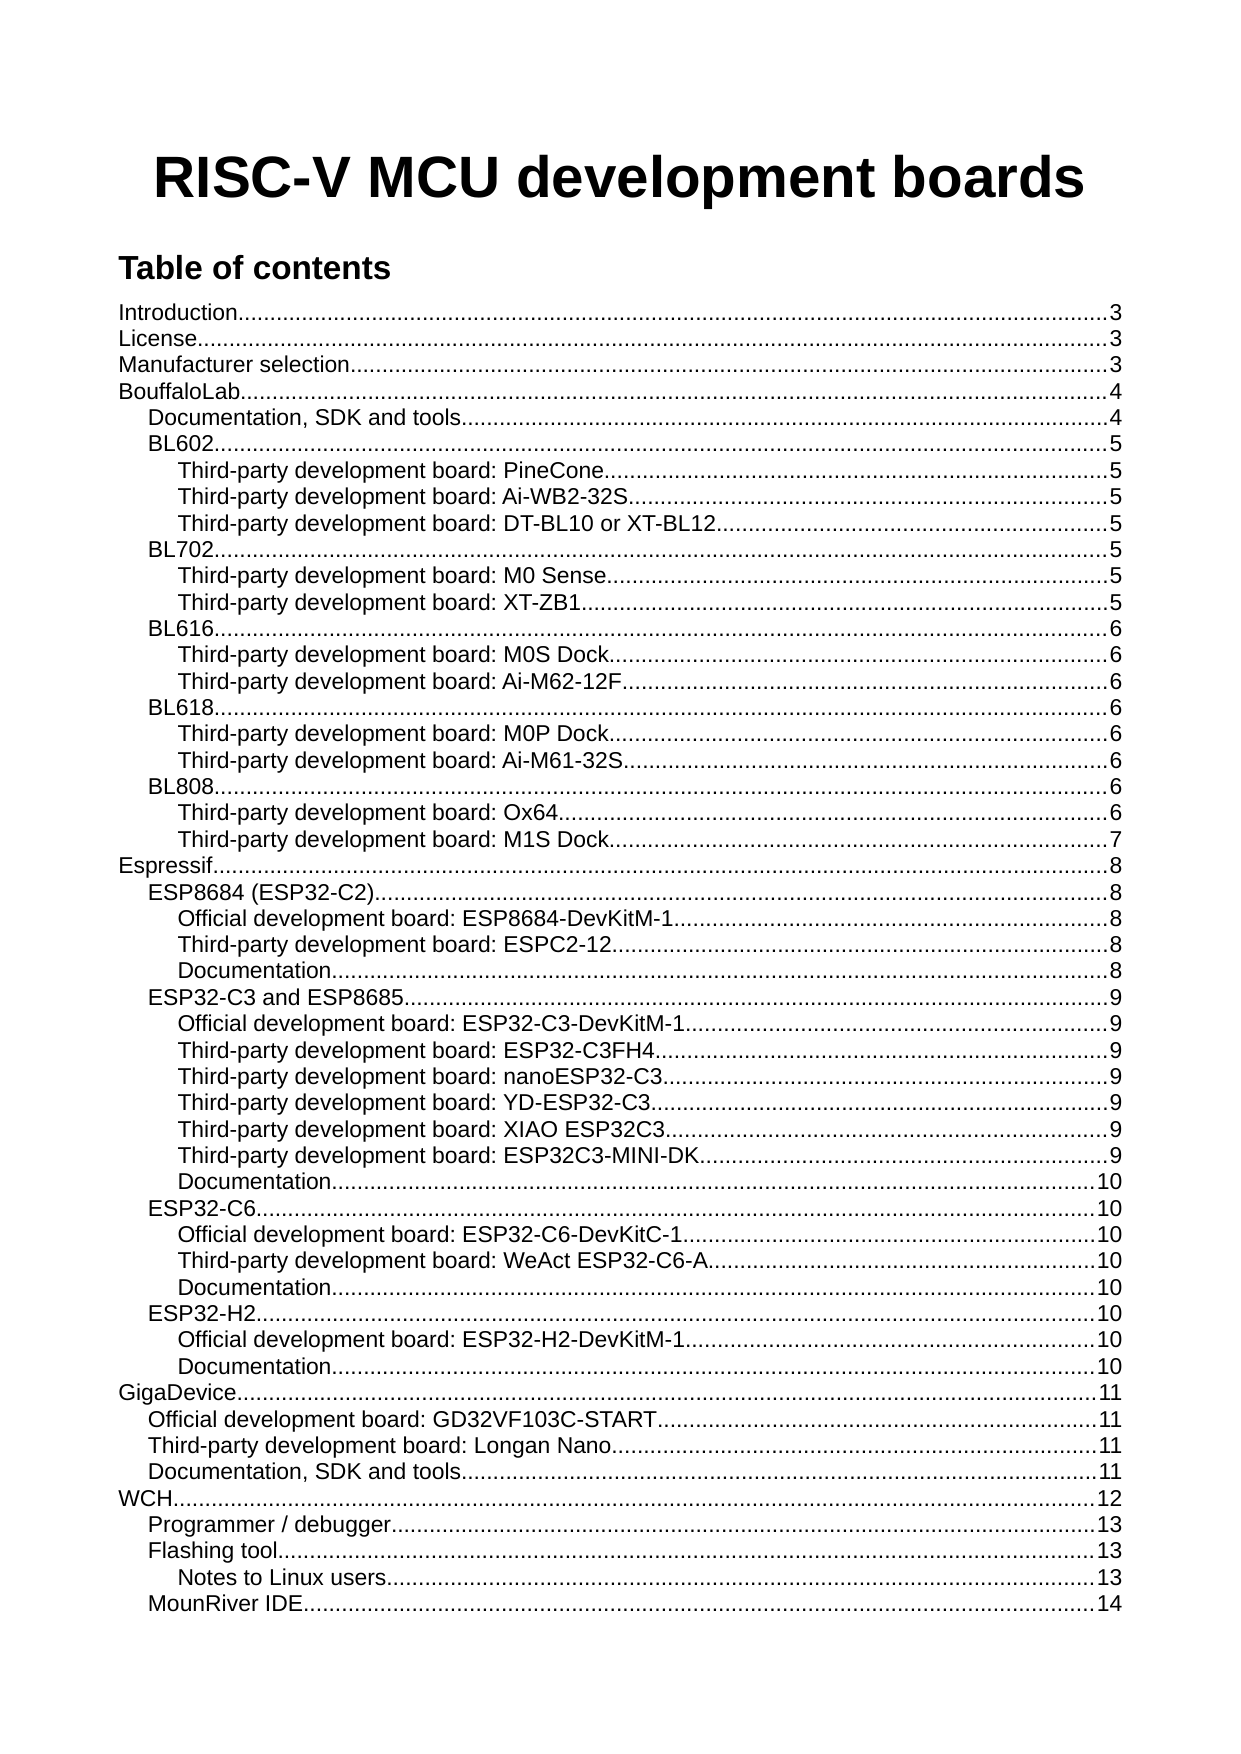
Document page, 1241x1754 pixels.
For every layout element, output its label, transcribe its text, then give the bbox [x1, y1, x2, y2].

text ESP32-C3 and ESP8685 9 [148, 984, 1122, 1010]
text ESP32-C6 10 [148, 1195, 1122, 1221]
title RISC-V MCU development boards [118, 143, 1122, 210]
text Documentation 10 [177, 1274, 1122, 1300]
text Notes to Linux users 13 [177, 1564, 1122, 1590]
text Documentation 10 [177, 1353, 1122, 1379]
text Third-party development board: Ai-M62-12F 6 [177, 668, 1122, 694]
text GigaDevice 11 [118, 1379, 1122, 1406]
text Third-party development board: XT-ZB1 5 [177, 588, 1122, 615]
text Third-party development board: M0P Dock 6 [177, 720, 1122, 747]
text Third-party development board: nanoESP32-C3 9 [177, 1063, 1122, 1089]
text Third-party development board: M0 Sense 5 [177, 562, 1122, 588]
text Third-party development board: Longan Nano 11 [148, 1432, 1122, 1458]
text Official development board: GD32VF103C-START 11 [148, 1406, 1122, 1432]
text Third-party development board: XIAO ESP32C3 9 [177, 1116, 1122, 1142]
text BL616 6 [148, 615, 1122, 641]
text Official development board: ESP32-C6-DevKitC-1 10 [177, 1221, 1122, 1247]
text Third-party development board: Ai-M61-32S 6 [177, 747, 1122, 773]
text License 3 [118, 325, 1122, 351]
text Third-party development board: M1S Dock 7 [177, 826, 1122, 852]
text Official development board: ESP8684-DevKitM-1 8 [177, 905, 1122, 931]
text Third-party development board: ESPC2-12 8 [177, 931, 1122, 957]
text BL602 5 [148, 430, 1122, 457]
text Documentation, SDK and tools 11 [148, 1458, 1122, 1484]
text ESP8684 (ESP32-C2) 8 [148, 878, 1122, 905]
text BouffaloLab 4 [118, 378, 1122, 404]
text Official development board: ESP32-C3-DevKitM-1 9 [177, 1010, 1122, 1037]
text ESP32-H2 10 [148, 1300, 1122, 1326]
text Third-party development board: DT-BL10 or XT-BL12 5 [177, 509, 1122, 536]
text WCH 12 [118, 1484, 1122, 1511]
text Documentation 8 [177, 957, 1122, 984]
text Manufacturer selection 3 [118, 351, 1122, 378]
text Third-party development board: M0S Dock 6 [177, 641, 1122, 668]
text BL618 6 [148, 694, 1122, 720]
text Programmer / debugger 13 [148, 1511, 1122, 1537]
text Third-party development board: ESP32C3-MINI-DK 9 [177, 1142, 1122, 1168]
text Third-party development board: ESP32-C3FH4 9 [177, 1037, 1122, 1063]
text BL808 6 [148, 773, 1122, 799]
text MounRiver IDE 14 [148, 1590, 1122, 1616]
text Third-party development board: WeAct ESP32-C6-A 10 [177, 1247, 1122, 1274]
text Documentation 10 [177, 1168, 1122, 1195]
text Introduction 3 [118, 299, 1122, 325]
text Third-party development board: PineCone 5 [177, 457, 1122, 483]
text Espressif 8 [118, 852, 1122, 878]
text Documentation, SDK and tools 4 [148, 404, 1122, 430]
text Third-party development board: Ox64 6 [177, 799, 1122, 826]
text Official development board: ESP32-H2-DevKitM-1 10 [177, 1326, 1122, 1353]
text Flashing tool 13 [148, 1537, 1122, 1564]
text Third-party development board: Ai-WB2-32S 5 [177, 483, 1122, 509]
subtitle Table of contents [118, 248, 1122, 286]
text Third-party development board: YD-ESP32-C3 9 [177, 1089, 1122, 1116]
text BL702 5 [148, 536, 1122, 562]
